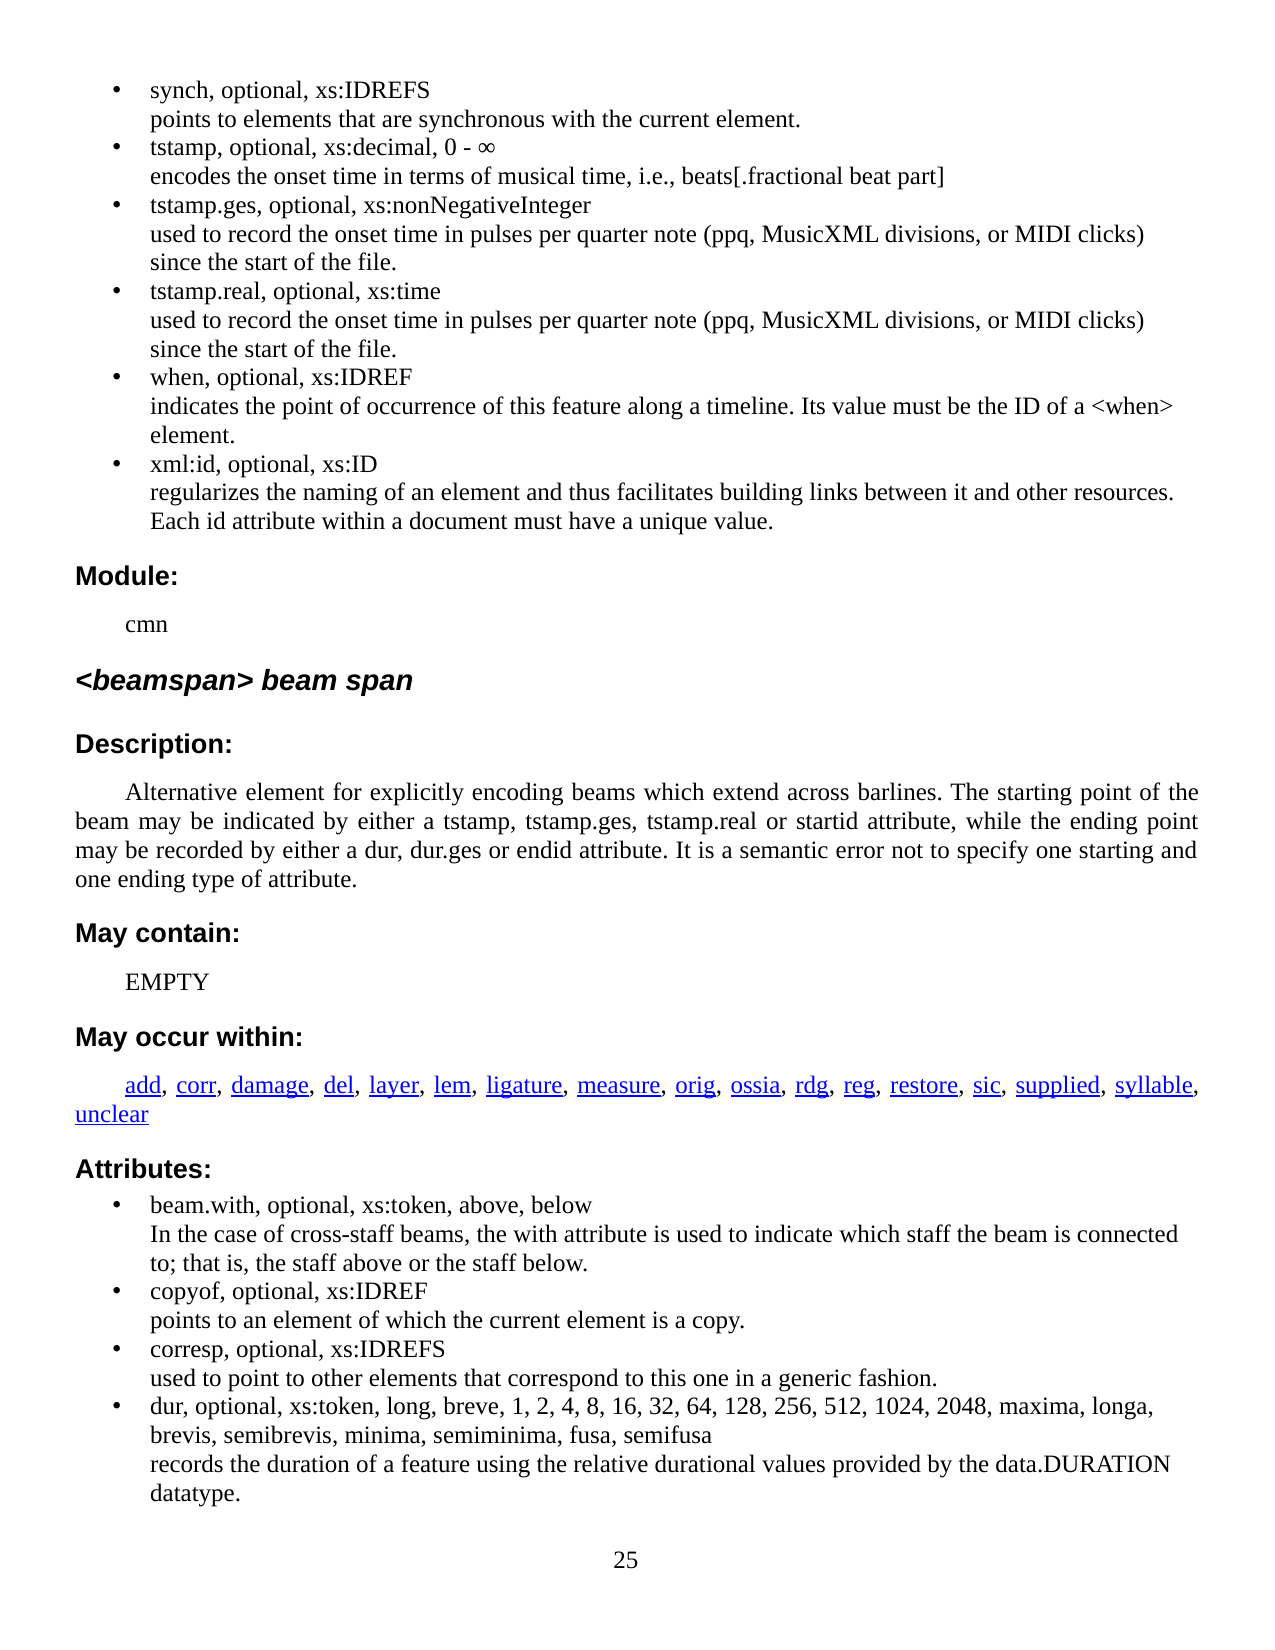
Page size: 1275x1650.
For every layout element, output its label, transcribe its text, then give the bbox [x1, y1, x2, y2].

subtitle Module: [75, 560, 1200, 591]
text EMPTY [75, 967, 1200, 996]
subtitle Attributes: [75, 1153, 1200, 1184]
list tstamp, optional, xs:decimal, 0 - ∞ encodes the onset time in terms of musical time, i.e., beats[.fractional beat part] [112, 132, 1200, 190]
subtitle May occur within: [75, 1021, 1200, 1052]
list copyof, optional, xs:IDREF points to an element of which the current element is a copy. [112, 1276, 1200, 1334]
subtitle May contain: [75, 917, 1200, 949]
list corresp, optional, xs:IDREFS used to point to other elements that correspond to this one in a generic fashion. [112, 1334, 1200, 1391]
text Alternative element for explicitly encoding beams which extend across barlines. The starting point of the beam may be indicated by either a tstamp, tstamp.ges, tstamp.real or startid attribute, while the ending point may be recorded by either a dur, dur.ges or endid attribute. It is a semantic error not to specify one starting and one ending type of attribute. [75, 777, 1200, 892]
list tstamp.ges, optional, xs:nonNegativeInteger used to record the onset time in pulses per quarter note (ppq, MusicXML divisions, or MIDI clicks) since the start of the file. [112, 190, 1200, 276]
list dur, optional, xs:token, long, breve, 1, 2, 4, 8, 16, 32, 64, 128, 256, 512, 1024, 2048, maxima, longa, brevis, semibrevis, minima, semiminima, fusa, semifusa records the duration of a feature using the relative durational values provided by the data.DURATION datatype. [112, 1391, 1200, 1506]
list xml:id, optional, xs:ID regularizes the naming of an element and thus facilitates building links between it and other resources. Each id attribute within a document must have a unique value. [112, 449, 1200, 535]
list tstamp.real, optional, xs:time used to record the onset time in pulses per quarter note (ppq, MusicXML divisions, or MIDI clicks) since the start of the file. [112, 276, 1200, 362]
list synch, optional, xs:IDREFS points to elements that are synchronous with the current element. [112, 75, 1200, 132]
list beam.with, optional, xs:token, above, below In the case of cross-staff beams, the with attribute is used to indicate which staff the beam is connected to; that is, the staff above or the staff below. [112, 1190, 1200, 1276]
subtitle <beamspan> beam span [75, 663, 1200, 697]
text cmn [75, 609, 1200, 638]
text add, corr, damage, del, layer, lem, ligature, measure, orig, ossia, rdg, reg, restore, sic, supplied, syllable, unclear [75, 1070, 1200, 1128]
list when, optional, xs:IDREF indicates the point of occurrence of this feature along a timeline. Its value must be the ID of a <when> element. [112, 362, 1200, 449]
subtitle Description: [75, 728, 1200, 759]
